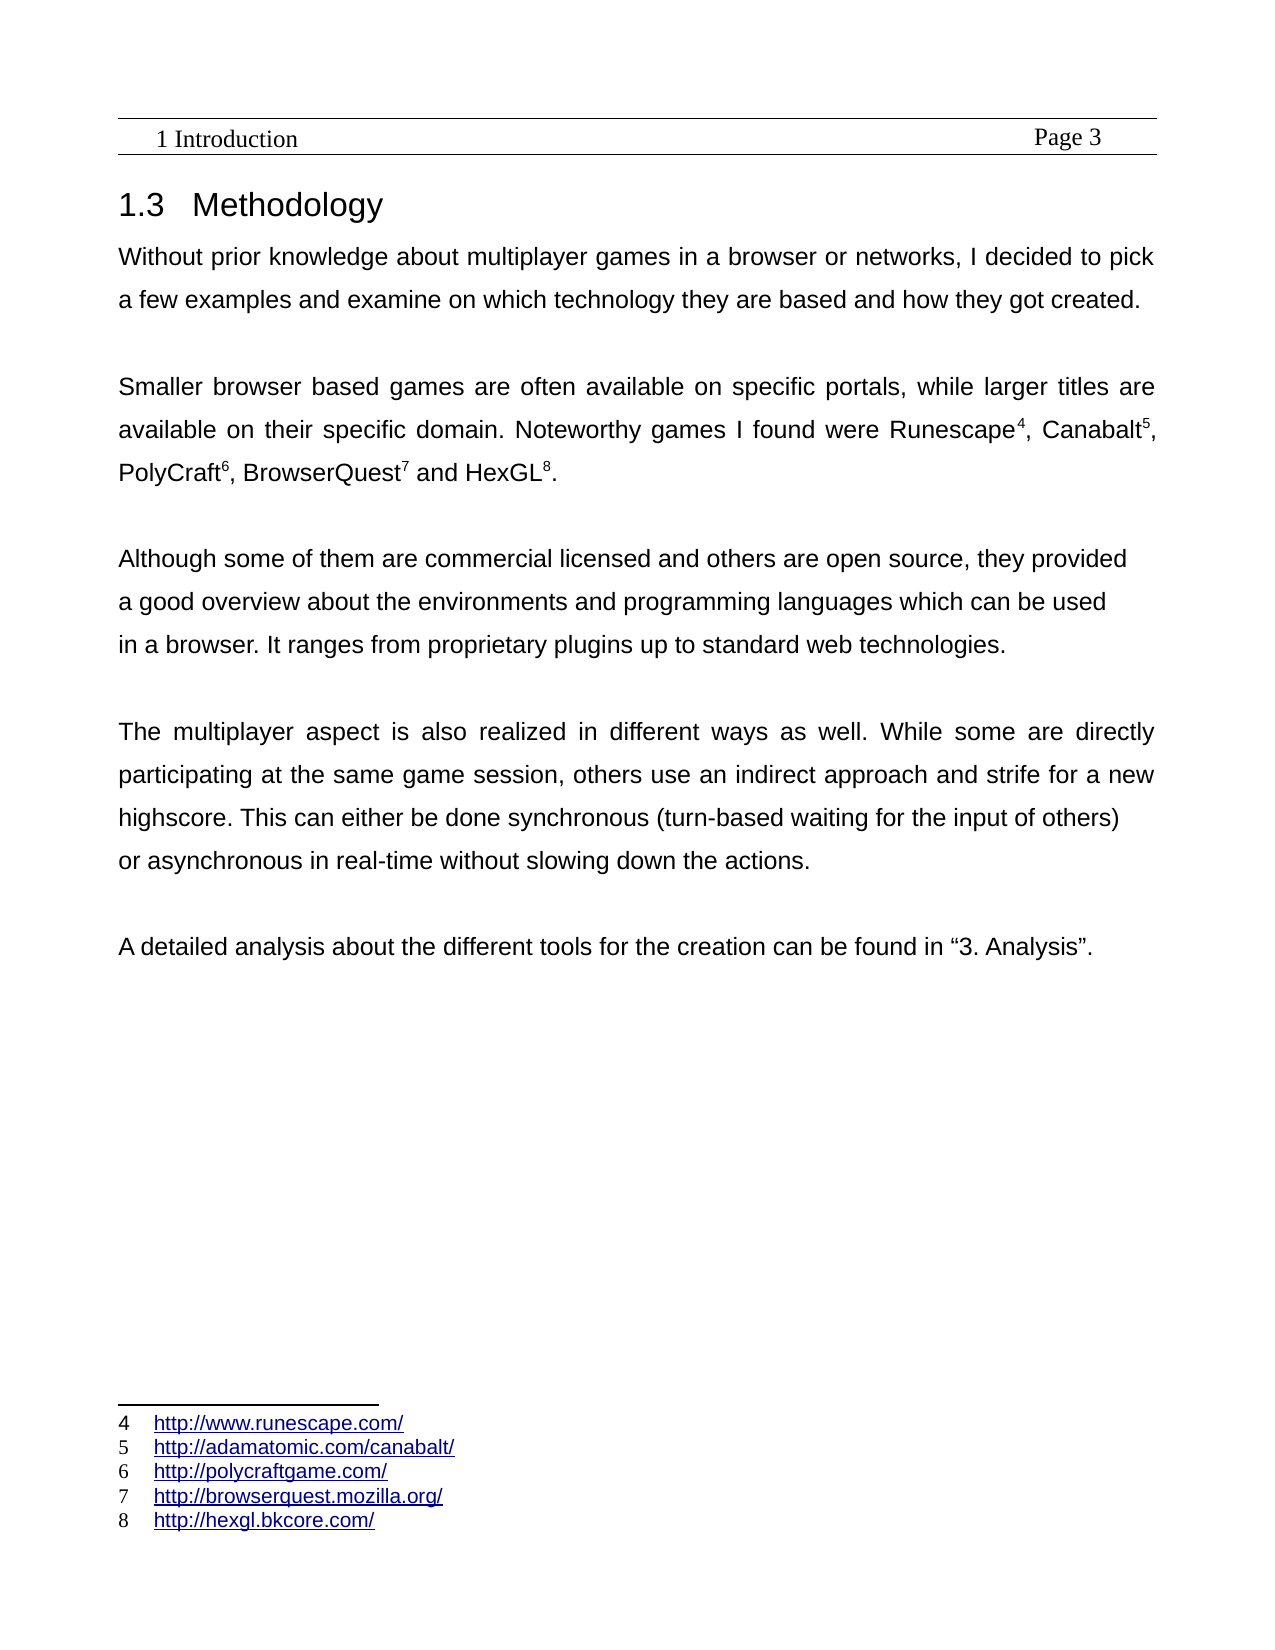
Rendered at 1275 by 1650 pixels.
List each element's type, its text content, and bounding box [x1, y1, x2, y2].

text A detailed analysis about the different tools for the creation can be found in “3. Analysis”. [118, 932, 1157, 961]
text Smaller browser based games are often available on specific portals, while larger titles are available on their specific domain. Noteworthy games I found were Runescape, Canabalt, PolyCraft, BrowserQuest and HexGL. [118, 372, 1157, 487]
text http://polycraftgame.com/ [118, 1459, 1157, 1483]
text http://hexgl.bkcore.com/ [118, 1508, 1157, 1532]
text in a browser. It ranges from proprietary plugins up to standard web technologies. [118, 630, 1157, 659]
text Without prior knowledge about multiplayer games in a browser or networks, I decided to pick a few examples and examine on which technology they are based and how they got created. [118, 242, 1157, 314]
text The multiplayer aspect is also realized in different ways as well. While some are directly participating at the same game session, others use an indirect approach and strife for a new highscore. This can either be done synchronous (turn-based waiting for the input of others) [118, 717, 1157, 832]
text a good overview about the environments and programming languages which can be used [118, 587, 1157, 616]
text or asynchronous in real-time without slowing down the actions. [118, 846, 1157, 875]
text Although some of them are commercial licensed and others are open source, they provided [118, 544, 1157, 573]
text http://www.runescape.com/ [118, 1411, 1157, 1435]
text http://adamatomic.com/canabalt/ [118, 1435, 1157, 1459]
text 1.3 Methodology [118, 184, 1157, 223]
text http://browserquest.mozilla.org/ [118, 1483, 1157, 1508]
